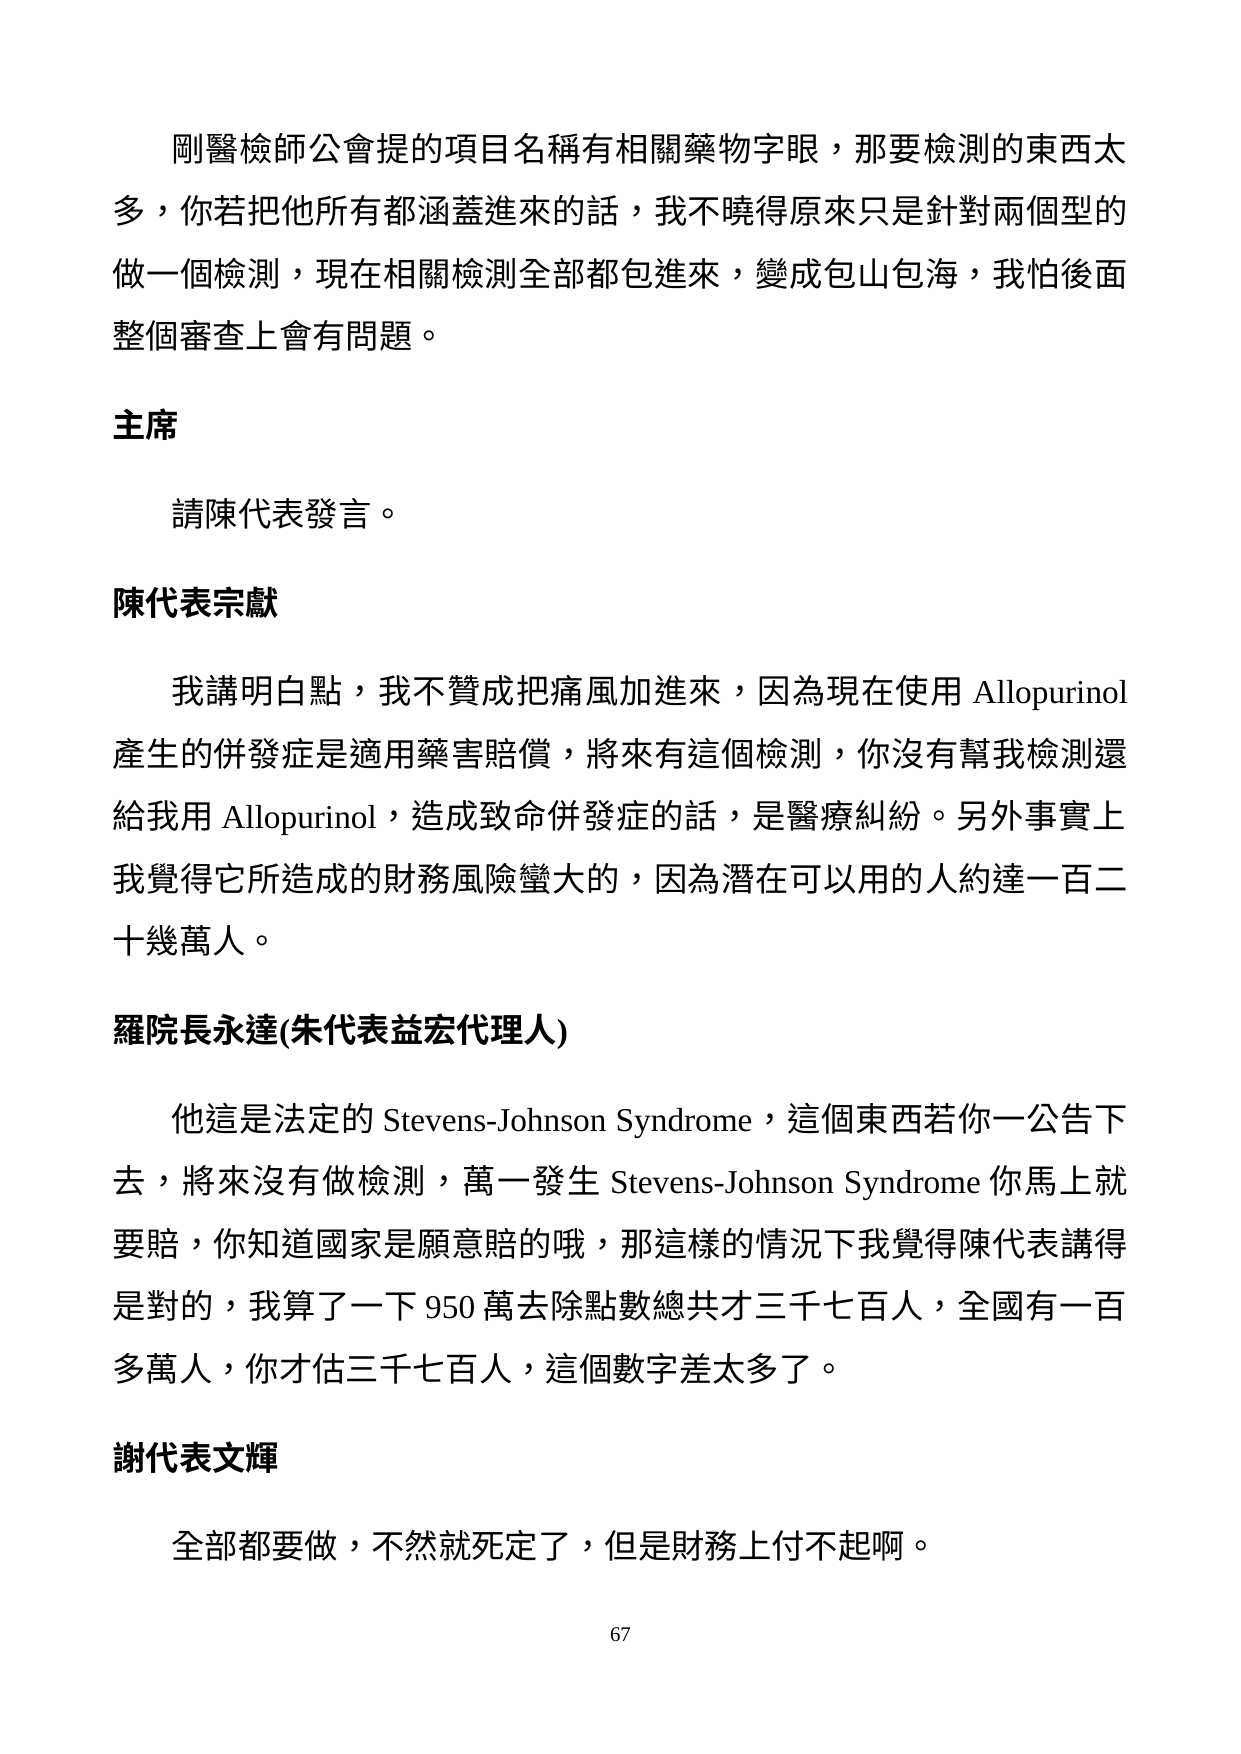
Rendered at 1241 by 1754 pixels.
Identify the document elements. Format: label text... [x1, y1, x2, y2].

text 請陳代表發言。 [112, 470, 1128, 533]
text 全部都要做，不然就死定了，但是財務上付不起啊。 [112, 1503, 1128, 1565]
text 羅院長永達(朱代表益宏代理人) [112, 986, 1128, 1049]
text 陳代表宗獻 [112, 559, 1128, 621]
text 我講明白點，我不贊成把痛風加進來，因為現在使用Allopurinol產生的併發症是適用藥害賠償，將來有這個檢測，你沒有幫我檢測還給我用Allopurinol，造成致命併發症的話，是醫療糾紛。另外事實上我覺得它所造成的財務風險蠻大的，因為潛在可以用的人約達一百二十幾萬人。 [112, 648, 1128, 960]
text 剛醫檢師公會提的項目名稱有相關藥物字眼，那要檢測的東西太多，你若把他所有都涵蓋進來的話，我不曉得原來只是針對兩個型的做一個檢測，現在相關檢測全部都包進來，變成包山包海，我怕後面整個審查上會有問題。 [112, 105, 1128, 355]
text 他這是法定的Stevens-Johnson Syndrome，這個東西若你一公告下去，將來沒有做檢測，萬一發生Stevens-Johnson Syndrome你馬上就要賠，你知道國家是願意賠的哦，那這樣的情況下我覺得陳代表講得是對的，我算了一下950萬去除點數總共才三千七百人，全國有一百多萬人，你才估三千七百人，這個數字差太多了。 [112, 1075, 1128, 1388]
text 主席 [112, 381, 1128, 444]
text 謝代表文輝 [112, 1414, 1128, 1476]
